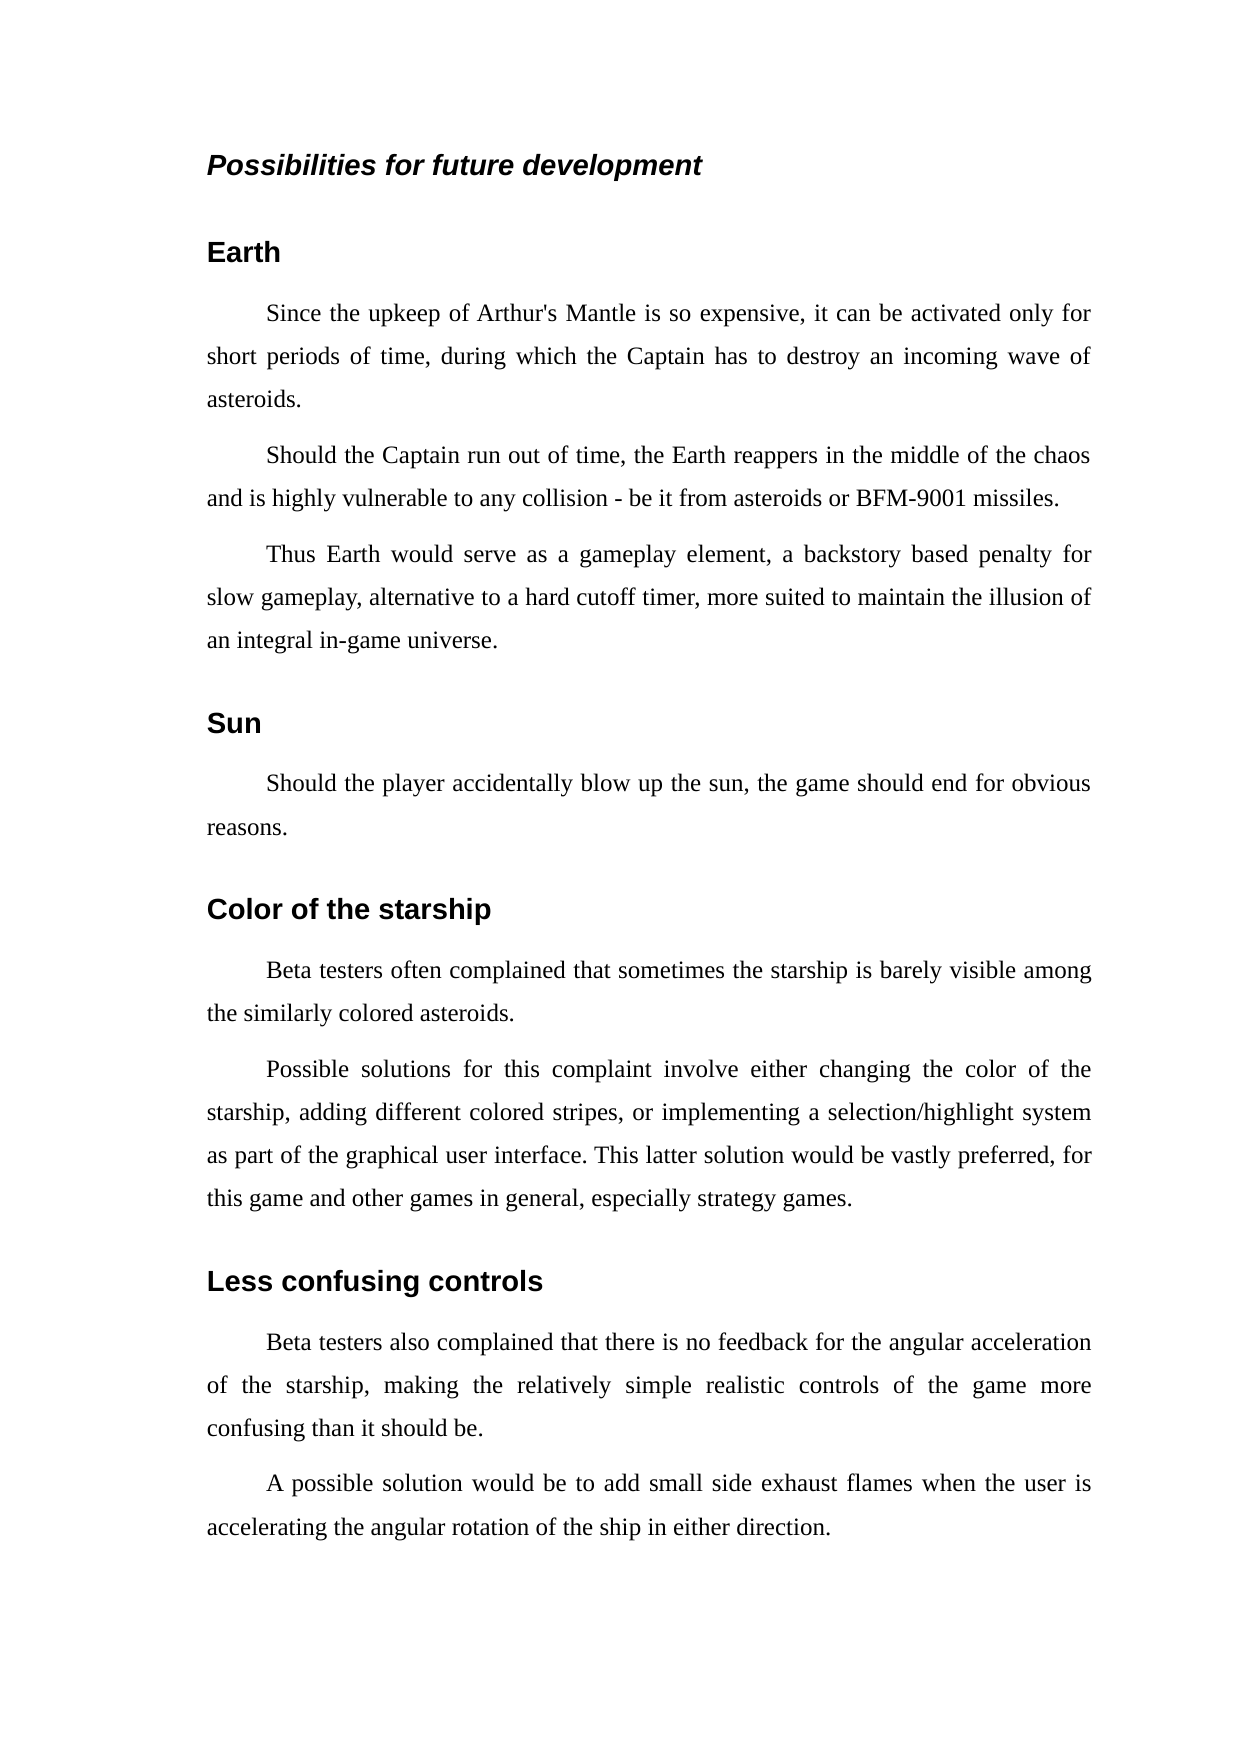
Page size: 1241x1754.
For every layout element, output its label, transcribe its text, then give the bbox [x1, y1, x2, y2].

text Beta testers also complained that there is no feedback for the angular acceleration of the starship, making the relatively simple realistic controls of the game more confusing than it should be. [207, 1327, 1093, 1442]
text Possible solutions for this complaint involve either changing the color of the starship, adding different colored stripes, or implementing a selection/highlight system as part of the graphical user interface. This latter solution would be vastly preferred, for this game and other games in general, especially strategy games. [207, 1054, 1093, 1212]
text Thus Earth would serve as a gameplay element, a backstory based penalty for slow gameplay, alternative to a hard cutoff timer, more suited to maintain the illusion of an integral in-game universe. [207, 539, 1093, 654]
subtitle Less confusing controls [207, 1264, 1093, 1297]
text Beta testers often complained that sometimes the starship is barely visible among the similarly colored asteroids. [207, 955, 1093, 1027]
subtitle Earth [207, 235, 1093, 269]
text A possible solution would be to add small side exhaust flames when the user is accelerating the angular rotation of the ship in either direction. [207, 1468, 1093, 1540]
subtitle Possibilities for future development [207, 148, 1093, 181]
text Should the player accidentally blow up the sun, the game should end for obvious reasons. [207, 768, 1093, 840]
text Should the Captain run out of time, the Earth reappers in the middle of the chaos and is highly vulnerable to any collision - be it from asteroids or BFM-9001 missiles. [207, 440, 1093, 512]
text Since the upkeep of Arthur's Mantle is so expensive, it can be activated only for short periods of time, during which the Captain has to destroy an incoming wave of asteroids. [207, 298, 1093, 413]
subtitle Color of the starship [207, 892, 1093, 926]
subtitle Sun [207, 706, 1093, 739]
